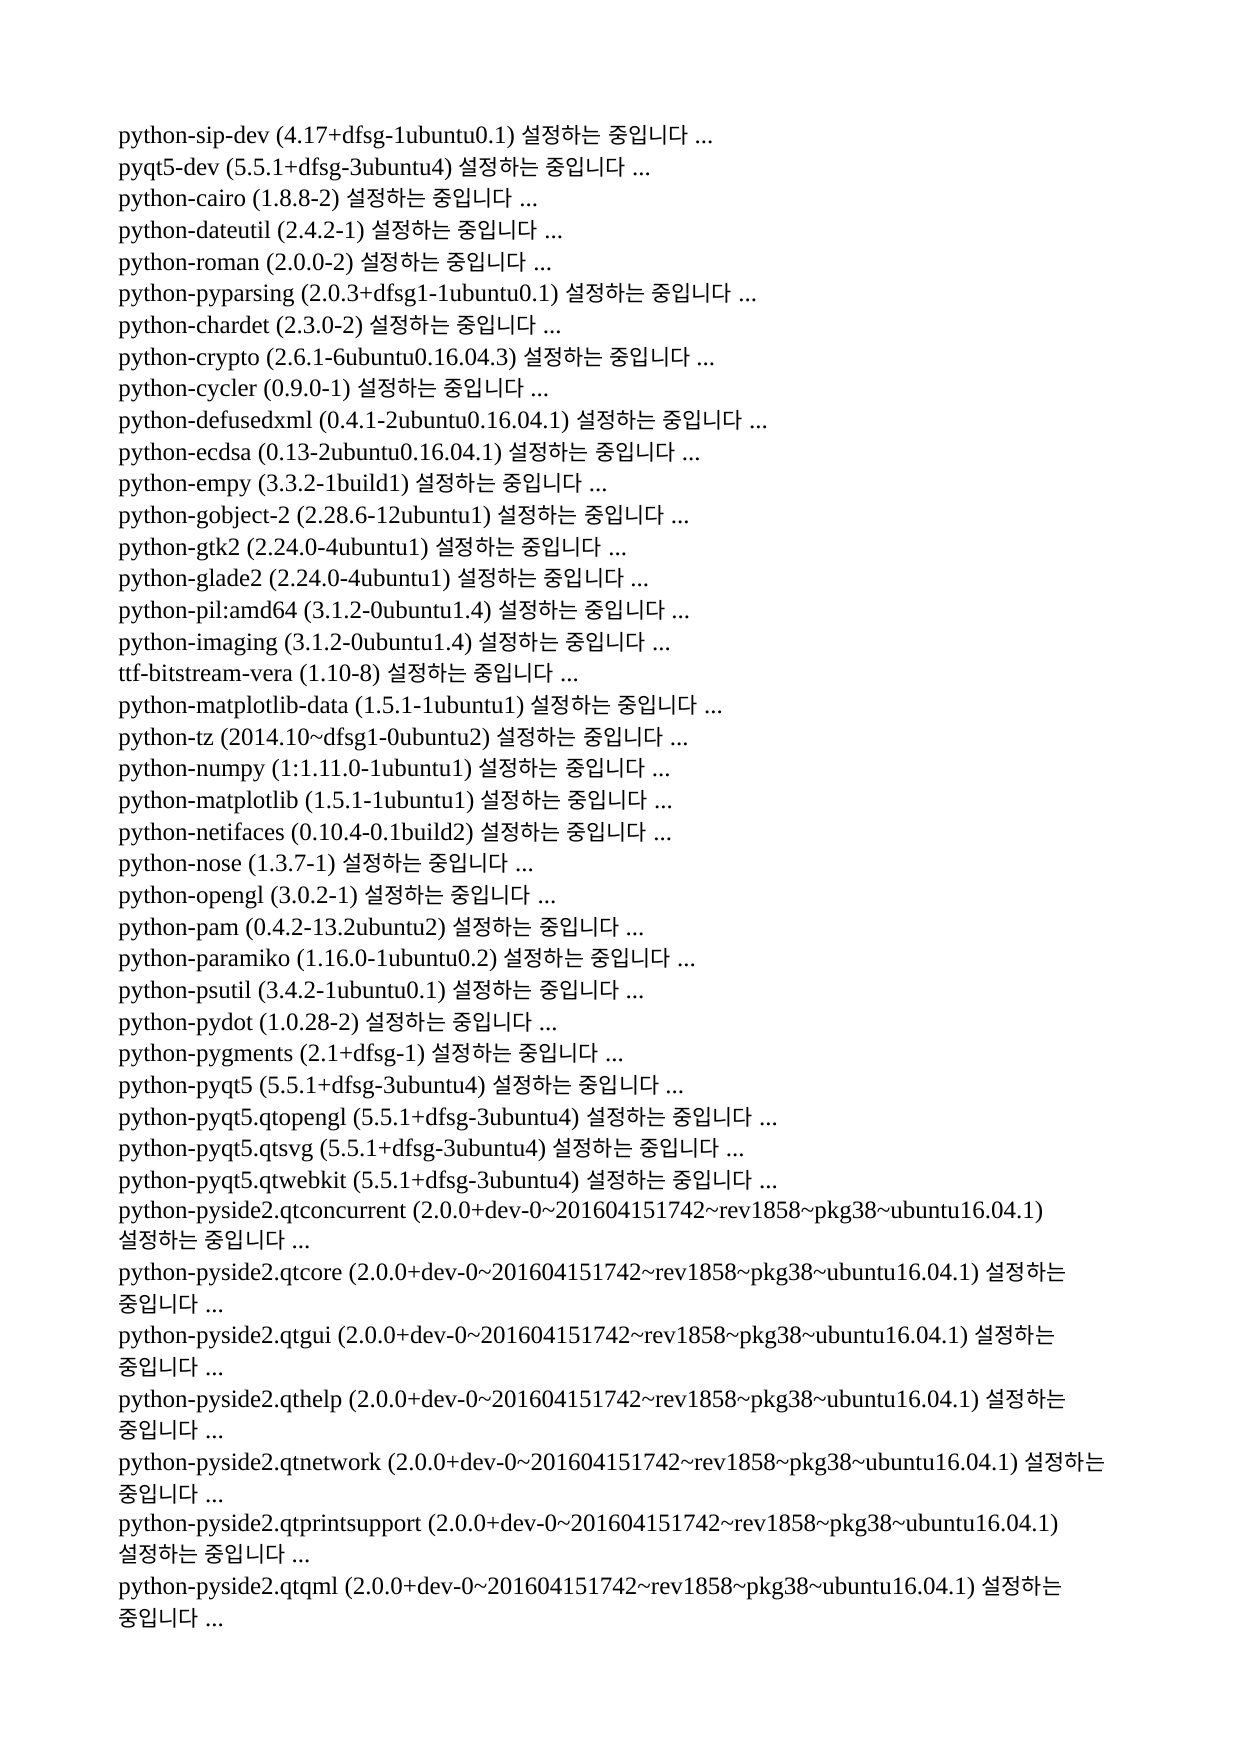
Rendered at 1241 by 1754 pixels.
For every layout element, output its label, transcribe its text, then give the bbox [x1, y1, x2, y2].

text python-gtk2 (2.24.0-4ubuntu1) 설정하는 중입니다 ... [118, 530, 1122, 561]
text python-pil:amd64 (3.1.2-0ubuntu1.4) 설정하는 중입니다 ... [118, 593, 1122, 625]
text python-cairo (1.8.8-2) 설정하는 중입니다 ... [118, 181, 1122, 213]
text python-glade2 (2.24.0-4ubuntu1) 설정하는 중입니다 ... [118, 561, 1122, 593]
text python-matplotlib (1.5.1-1ubuntu1) 설정하는 중입니다 ... [118, 783, 1122, 815]
text python-defusedxml (0.4.1-2ubuntu0.16.04.1) 설정하는 중입니다 ... [118, 403, 1122, 435]
text python-nose (1.3.7-1) 설정하는 중입니다 ... [118, 846, 1122, 878]
text python-dateutil (2.4.2-1) 설정하는 중입니다 ... [118, 213, 1122, 245]
text python-roman (2.0.0-2) 설정하는 중입니다 ... [118, 245, 1122, 276]
text python-pyside2.qtprintsupport (2.0.0+dev-0~201604151742~rev1858~pkg38~ubuntu16.04.1) 설정하는 중입니다 ... [118, 1508, 1122, 1569]
text python-pyside2.qtqml (2.0.0+dev-0~201604151742~rev1858~pkg38~ubuntu16.04.1) 설정하는 중입니다 ... [118, 1569, 1122, 1632]
text python-ecdsa (0.13-2ubuntu0.16.04.1) 설정하는 중입니다 ... [118, 435, 1122, 466]
text python-empy (3.3.2-1build1) 설정하는 중입니다 ... [118, 466, 1122, 498]
text python-pyqt5 (5.5.1+dfsg-3ubuntu4) 설정하는 중입니다 ... [118, 1068, 1122, 1100]
text python-pyqt5.qtwebkit (5.5.1+dfsg-3ubuntu4) 설정하는 중입니다 ... [118, 1163, 1122, 1195]
text python-pyside2.qthelp (2.0.0+dev-0~201604151742~rev1858~pkg38~ubuntu16.04.1) 설정하는 중입니다 ... [118, 1382, 1122, 1445]
text python-pyside2.qtcore (2.0.0+dev-0~201604151742~rev1858~pkg38~ubuntu16.04.1) 설정하는 중입니다 ... [118, 1255, 1122, 1318]
text python-cycler (0.9.0-1) 설정하는 중입니다 ... [118, 371, 1122, 403]
text python-crypto (2.6.1-6ubuntu0.16.04.3) 설정하는 중입니다 ... [118, 340, 1122, 371]
text python-paramiko (1.16.0-1ubuntu0.2) 설정하는 중입니다 ... [118, 941, 1122, 973]
text ttf-bitstream-vera (1.10-8) 설정하는 중입니다 ... [118, 656, 1122, 688]
text python-opengl (3.0.2-1) 설정하는 중입니다 ... [118, 878, 1122, 910]
text python-pyqt5.qtsvg (5.5.1+dfsg-3ubuntu4) 설정하는 중입니다 ... [118, 1131, 1122, 1163]
text python-pyside2.qtgui (2.0.0+dev-0~201604151742~rev1858~pkg38~ubuntu16.04.1) 설정하는 중입니다 ... [118, 1318, 1122, 1382]
text python-imaging (3.1.2-0ubuntu1.4) 설정하는 중입니다 ... [118, 625, 1122, 656]
text python-pyside2.qtconcurrent (2.0.0+dev-0~201604151742~rev1858~pkg38~ubuntu16.04.1) 설정하는 중입니다 ... [118, 1195, 1122, 1255]
text python-sip-dev (4.17+dfsg-1ubuntu0.1) 설정하는 중입니다 ... [118, 118, 1122, 150]
text python-pyside2.qtnetwork (2.0.0+dev-0~201604151742~rev1858~pkg38~ubuntu16.04.1) 설정하는 중입니다 ... [118, 1445, 1122, 1508]
text python-pygments (2.1+dfsg-1) 설정하는 중입니다 ... [118, 1036, 1122, 1068]
text python-numpy (1:1.11.0-1ubuntu1) 설정하는 중입니다 ... [118, 751, 1122, 783]
text python-pyparsing (2.0.3+dfsg1-1ubuntu0.1) 설정하는 중입니다 ... [118, 276, 1122, 308]
text pyqt5-dev (5.5.1+dfsg-3ubuntu4) 설정하는 중입니다 ... [118, 150, 1122, 181]
text python-netifaces (0.10.4-0.1build2) 설정하는 중입니다 ... [118, 815, 1122, 846]
text python-pyqt5.qtopengl (5.5.1+dfsg-3ubuntu4) 설정하는 중입니다 ... [118, 1100, 1122, 1131]
text python-matplotlib-data (1.5.1-1ubuntu1) 설정하는 중입니다 ... [118, 688, 1122, 720]
text python-psutil (3.4.2-1ubuntu0.1) 설정하는 중입니다 ... [118, 973, 1122, 1005]
text python-gobject-2 (2.28.6-12ubuntu1) 설정하는 중입니다 ... [118, 498, 1122, 530]
text python-pam (0.4.2-13.2ubuntu2) 설정하는 중입니다 ... [118, 910, 1122, 941]
text python-pydot (1.0.28-2) 설정하는 중입니다 ... [118, 1005, 1122, 1036]
text python-tz (2014.10~dfsg1-0ubuntu2) 설정하는 중입니다 ... [118, 720, 1122, 751]
text python-chardet (2.3.0-2) 설정하는 중입니다 ... [118, 308, 1122, 340]
